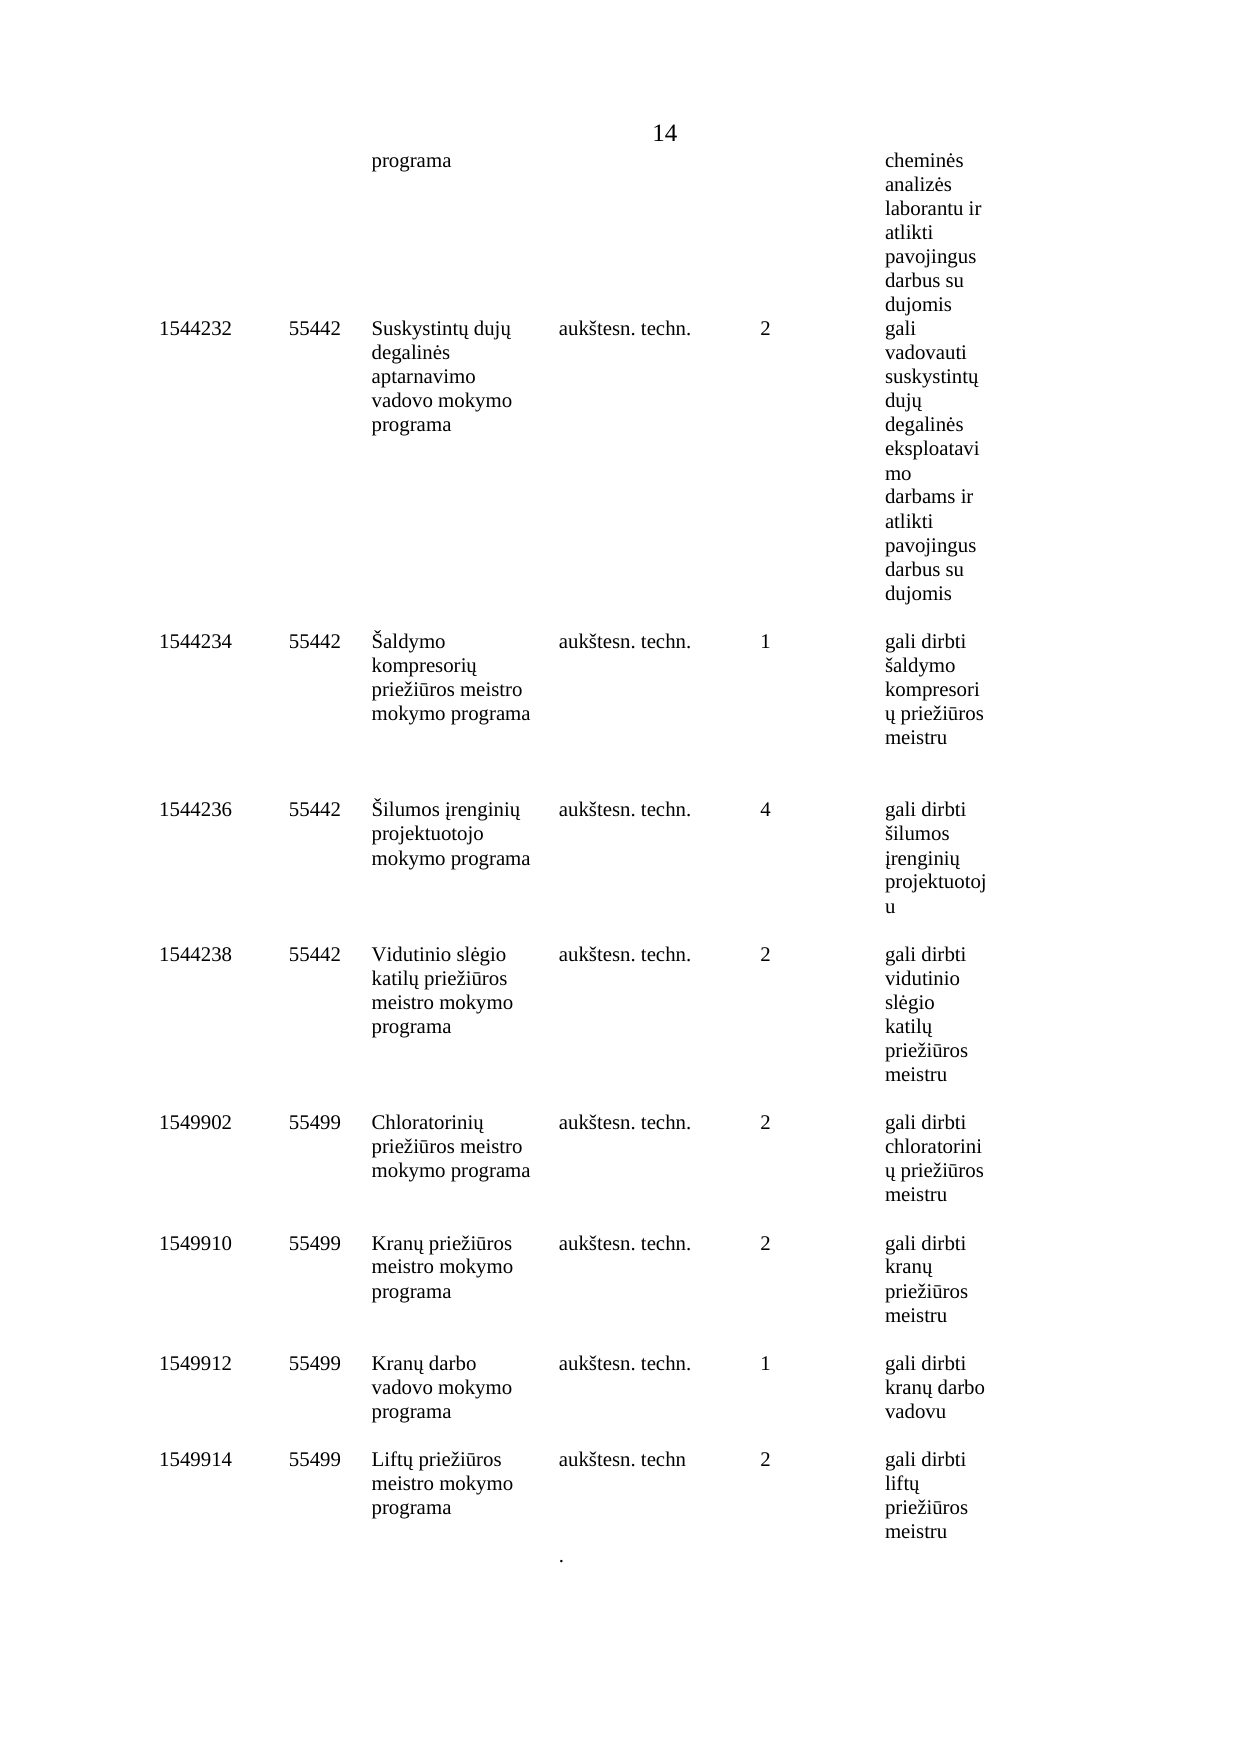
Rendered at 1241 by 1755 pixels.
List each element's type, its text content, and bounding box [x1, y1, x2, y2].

table_cell 1549902 [148, 1110, 277, 1134]
table_cell [1228, 316, 1233, 340]
table_cell [278, 340, 360, 436]
table_cell [148, 918, 277, 942]
table_cell [148, 148, 277, 316]
table_cell [874, 1327, 998, 1351]
table_cell [1228, 1230, 1233, 1254]
table_cell aukštesn. techn. [548, 1110, 749, 1206]
table_cell [1133, 340, 1228, 436]
table_cell [360, 773, 547, 797]
table_cell [148, 1327, 277, 1351]
table_cell [1133, 1230, 1228, 1254]
table_cell 2 [749, 1230, 873, 1254]
table_cell [749, 773, 873, 797]
table_cell 55499 [278, 1230, 360, 1254]
table_cell [148, 749, 277, 773]
table_cell [548, 1327, 749, 1351]
table_cell 1544234 [148, 629, 277, 653]
table_cell [998, 1086, 1133, 1110]
table_cell Chloratorinių priežiūros meistro mokymo programa [360, 1110, 547, 1206]
table_cell [1228, 1134, 1233, 1206]
table_cell [749, 749, 873, 773]
table_cell Vidutinio slėgio katilų priežiūros meistro mokymo programa [360, 942, 547, 1086]
table_cell [278, 605, 360, 629]
table_cell [1228, 629, 1233, 653]
table_cell [1133, 629, 1228, 653]
table_cell [1133, 605, 1228, 629]
table_cell [278, 1086, 360, 1110]
table_cell [749, 1134, 873, 1206]
table_cell [360, 1086, 547, 1110]
table_cell aukštesn. techn. [548, 1351, 749, 1423]
table_cell [1133, 797, 1228, 821]
table_cell [874, 918, 998, 942]
table_cell [998, 1110, 1133, 1134]
table_cell aukštesn. techn. [548, 797, 749, 821]
table_cell [749, 340, 873, 436]
table_cell [998, 1351, 1133, 1423]
table_cell [749, 821, 873, 918]
table_cell [278, 966, 360, 1086]
table_cell [148, 1206, 277, 1230]
table_cell [749, 1327, 873, 1351]
table_cell 2 [749, 316, 873, 340]
table_cell [278, 148, 360, 316]
table_cell [749, 605, 873, 629]
table_cell Šilumos įrenginių projektuotojo mokymo programa [360, 797, 547, 918]
table_cell aukštesn. techn [548, 1447, 749, 1543]
table_cell [548, 1567, 749, 1591]
table_cell [1228, 918, 1233, 942]
table_cell aukštesn. techn. [548, 629, 749, 653]
table_cell [874, 1423, 998, 1447]
table_cell Kranų priežiūros meistro mokymo programa [360, 1230, 547, 1327]
table_cell [360, 1327, 547, 1351]
table_cell 2 [749, 1447, 873, 1543]
table_cell 1549912 [148, 1351, 277, 1423]
table_cell [278, 1206, 360, 1230]
table_cell [998, 797, 1133, 821]
table_cell gali dirbti liftų priežiūros meistru [874, 1447, 998, 1543]
table_cell 1549914 [148, 1447, 277, 1543]
table_cell [148, 605, 277, 629]
table_cell [148, 1086, 277, 1110]
table_cell [998, 1543, 1133, 1567]
table_cell 2 [749, 1110, 873, 1134]
table_cell [360, 605, 547, 629]
table_cell [874, 1206, 998, 1230]
table_cell [1228, 1086, 1233, 1110]
table_cell [749, 148, 873, 316]
table_cell aukštesn. techn. [548, 1230, 749, 1254]
table_cell [749, 1567, 873, 1591]
table_cell gali dirbti šilumos įrenginių projektuotoju [874, 797, 998, 918]
table_cell 55442 [278, 629, 360, 653]
table_cell 55442 [278, 942, 360, 966]
table_cell [548, 148, 749, 316]
table_cell [148, 1255, 277, 1327]
table_cell [148, 1543, 277, 1567]
table_cell [1133, 1086, 1228, 1110]
table_cell [1133, 1327, 1228, 1351]
table_cell [278, 653, 360, 749]
table_cell [1133, 1543, 1228, 1567]
table_cell [148, 821, 277, 918]
table_cell 1549910 [148, 1230, 277, 1254]
table_cell [278, 1134, 360, 1206]
table_cell [148, 340, 277, 436]
table_cell [1133, 1423, 1228, 1447]
table_cell [1133, 773, 1228, 797]
table_cell [749, 1423, 873, 1447]
table_cell [548, 918, 749, 942]
table_cell [749, 653, 873, 749]
table_cell [1133, 653, 1228, 749]
table_cell [548, 653, 749, 749]
table_cell [874, 1567, 998, 1591]
table_cell [278, 1255, 360, 1327]
table_cell [1133, 821, 1228, 918]
table_cell [749, 436, 873, 605]
table_cell [148, 1567, 277, 1591]
table_cell [1228, 797, 1233, 821]
table_cell [998, 316, 1133, 340]
table_cell Kranų darbo vadovo mokymo programa [360, 1351, 547, 1447]
table_cell [998, 821, 1133, 918]
table_cell [1133, 436, 1228, 605]
table_cell [1133, 1567, 1228, 1591]
table_cell [548, 1206, 749, 1230]
table_cell [874, 1543, 998, 1567]
table_cell [998, 942, 1133, 966]
table_cell [148, 966, 277, 1086]
table_cell [998, 773, 1133, 797]
table_cell [998, 966, 1133, 1086]
table_cell [874, 773, 998, 797]
table_cell [360, 918, 547, 942]
table_cell [148, 436, 277, 605]
table_cell 1544236 [148, 797, 277, 821]
table_cell [1228, 821, 1233, 918]
table_cell [998, 1230, 1133, 1254]
table_cell [1133, 316, 1228, 340]
table_cell [749, 918, 873, 942]
table_cell gali dirbti šaldymo kompresorių priežiūros meistru [874, 629, 998, 749]
table_cell [749, 1543, 873, 1567]
table_cell [1228, 942, 1233, 966]
table_cell [278, 749, 360, 773]
table_cell 55499 [278, 1351, 360, 1423]
table_cell [548, 821, 749, 918]
table_cell [548, 749, 749, 773]
table_cell [998, 1206, 1133, 1230]
table_cell 2 [749, 942, 873, 966]
table_cell [278, 821, 360, 918]
table_cell 1544232 [148, 316, 277, 340]
table_cell [1133, 918, 1228, 942]
table_cell 4 [749, 797, 873, 821]
table_cell 1 [749, 629, 873, 653]
table_cell [360, 1206, 547, 1230]
table_cell [1228, 1110, 1233, 1134]
table_cell [998, 1327, 1133, 1351]
table_cell 55442 [278, 797, 360, 821]
table_cell [874, 605, 998, 629]
table_cell [998, 1447, 1133, 1543]
table_cell [548, 1255, 749, 1327]
table_cell 1 [749, 1351, 873, 1423]
table_cell [1133, 942, 1228, 966]
table_cell cheminės analizės laborantu ir atlikti pavojingus darbus su dujomis [874, 148, 998, 316]
table_cell [1228, 1206, 1233, 1230]
table_cell [1228, 1567, 1233, 1591]
table_cell 55499 [278, 1110, 360, 1134]
table_cell [1228, 1447, 1233, 1543]
table_cell [148, 1134, 277, 1206]
table_cell [998, 749, 1133, 773]
table_cell [278, 1327, 360, 1351]
table_cell [998, 653, 1133, 749]
table_cell [1228, 1423, 1233, 1447]
table_cell [148, 1423, 277, 1447]
table_cell [749, 1086, 873, 1110]
table_cell Šaldymo kompresorių priežiūros meistro mokymo programa [360, 629, 547, 773]
table_cell [998, 1255, 1133, 1327]
table_cell gali vadovauti suskystintų dujų degalinės eksploatavimo darbams ir atlikti pavojingus darbus su dujomis [874, 316, 998, 605]
table_cell [548, 605, 749, 629]
table_cell [1133, 1110, 1228, 1134]
table_cell . [548, 1543, 749, 1567]
table_cell [548, 966, 749, 1086]
table_cell [548, 773, 749, 797]
table_cell [1228, 773, 1233, 797]
table_cell [278, 436, 360, 605]
table_cell [148, 773, 277, 797]
table_cell [1133, 966, 1228, 1086]
table_cell [749, 966, 873, 1086]
table_cell gali dirbti chloratorinių priežiūros meistru [874, 1110, 998, 1206]
table_cell [548, 340, 749, 436]
table_cell aukštesn. techn. [548, 942, 749, 966]
table_cell [1228, 653, 1233, 749]
table_cell [998, 1423, 1133, 1447]
table_cell [1228, 1351, 1233, 1423]
table_cell [998, 436, 1133, 605]
table_cell [998, 148, 1133, 316]
table_cell [1228, 436, 1233, 605]
table_cell aukštesn. techn. [548, 316, 749, 340]
table_cell [1133, 1206, 1228, 1230]
table_cell 55442 [278, 316, 360, 340]
table_cell [360, 1567, 547, 1591]
table_cell [998, 1134, 1133, 1206]
table_cell [1228, 1327, 1233, 1351]
table_cell [1133, 1255, 1228, 1327]
table_cell [278, 1543, 360, 1567]
table_cell [1133, 1134, 1228, 1206]
table_cell [998, 629, 1133, 653]
table_cell [1228, 148, 1233, 316]
table_cell [548, 1423, 749, 1447]
table_cell [1133, 1447, 1228, 1543]
table_cell Liftų priežiūros meistro mokymo programa [360, 1447, 547, 1567]
table_cell [874, 1086, 998, 1110]
table_cell [998, 340, 1133, 436]
table_cell [278, 1567, 360, 1591]
table_cell [1228, 605, 1233, 629]
table_cell [548, 1086, 749, 1110]
table_cell [1133, 148, 1228, 316]
table_cell Suskystintų dujų degalinės aptarnavimo vadovo mokymo programa [360, 316, 547, 436]
table_cell [749, 1206, 873, 1230]
table_cell gali dirbti kranų priežiūros meistru [874, 1230, 998, 1327]
table_cell [1133, 1351, 1228, 1423]
table_cell [360, 436, 547, 605]
table_cell gali dirbti kranų darbo vadovu [874, 1351, 998, 1423]
table_cell [1228, 749, 1233, 773]
table_cell [998, 1567, 1133, 1591]
table_cell [278, 773, 360, 797]
table_cell [998, 605, 1133, 629]
table_cell [1228, 1255, 1233, 1327]
table_cell [998, 918, 1133, 942]
table_cell [278, 918, 360, 942]
table_cell [1228, 1543, 1233, 1567]
table_cell [148, 653, 277, 749]
table_cell [278, 1423, 360, 1447]
table_cell 55499 [278, 1447, 360, 1543]
table_cell [1133, 749, 1228, 773]
table_cell [874, 749, 998, 773]
table_cell [548, 436, 749, 605]
table_cell gali dirbti vidutinio slėgio katilų priežiūros meistru [874, 942, 998, 1086]
table_cell 1544238 [148, 942, 277, 966]
table_cell [749, 1255, 873, 1327]
table_cell [1228, 340, 1233, 436]
table_cell [1228, 966, 1233, 1086]
table_cell programa [360, 148, 547, 316]
